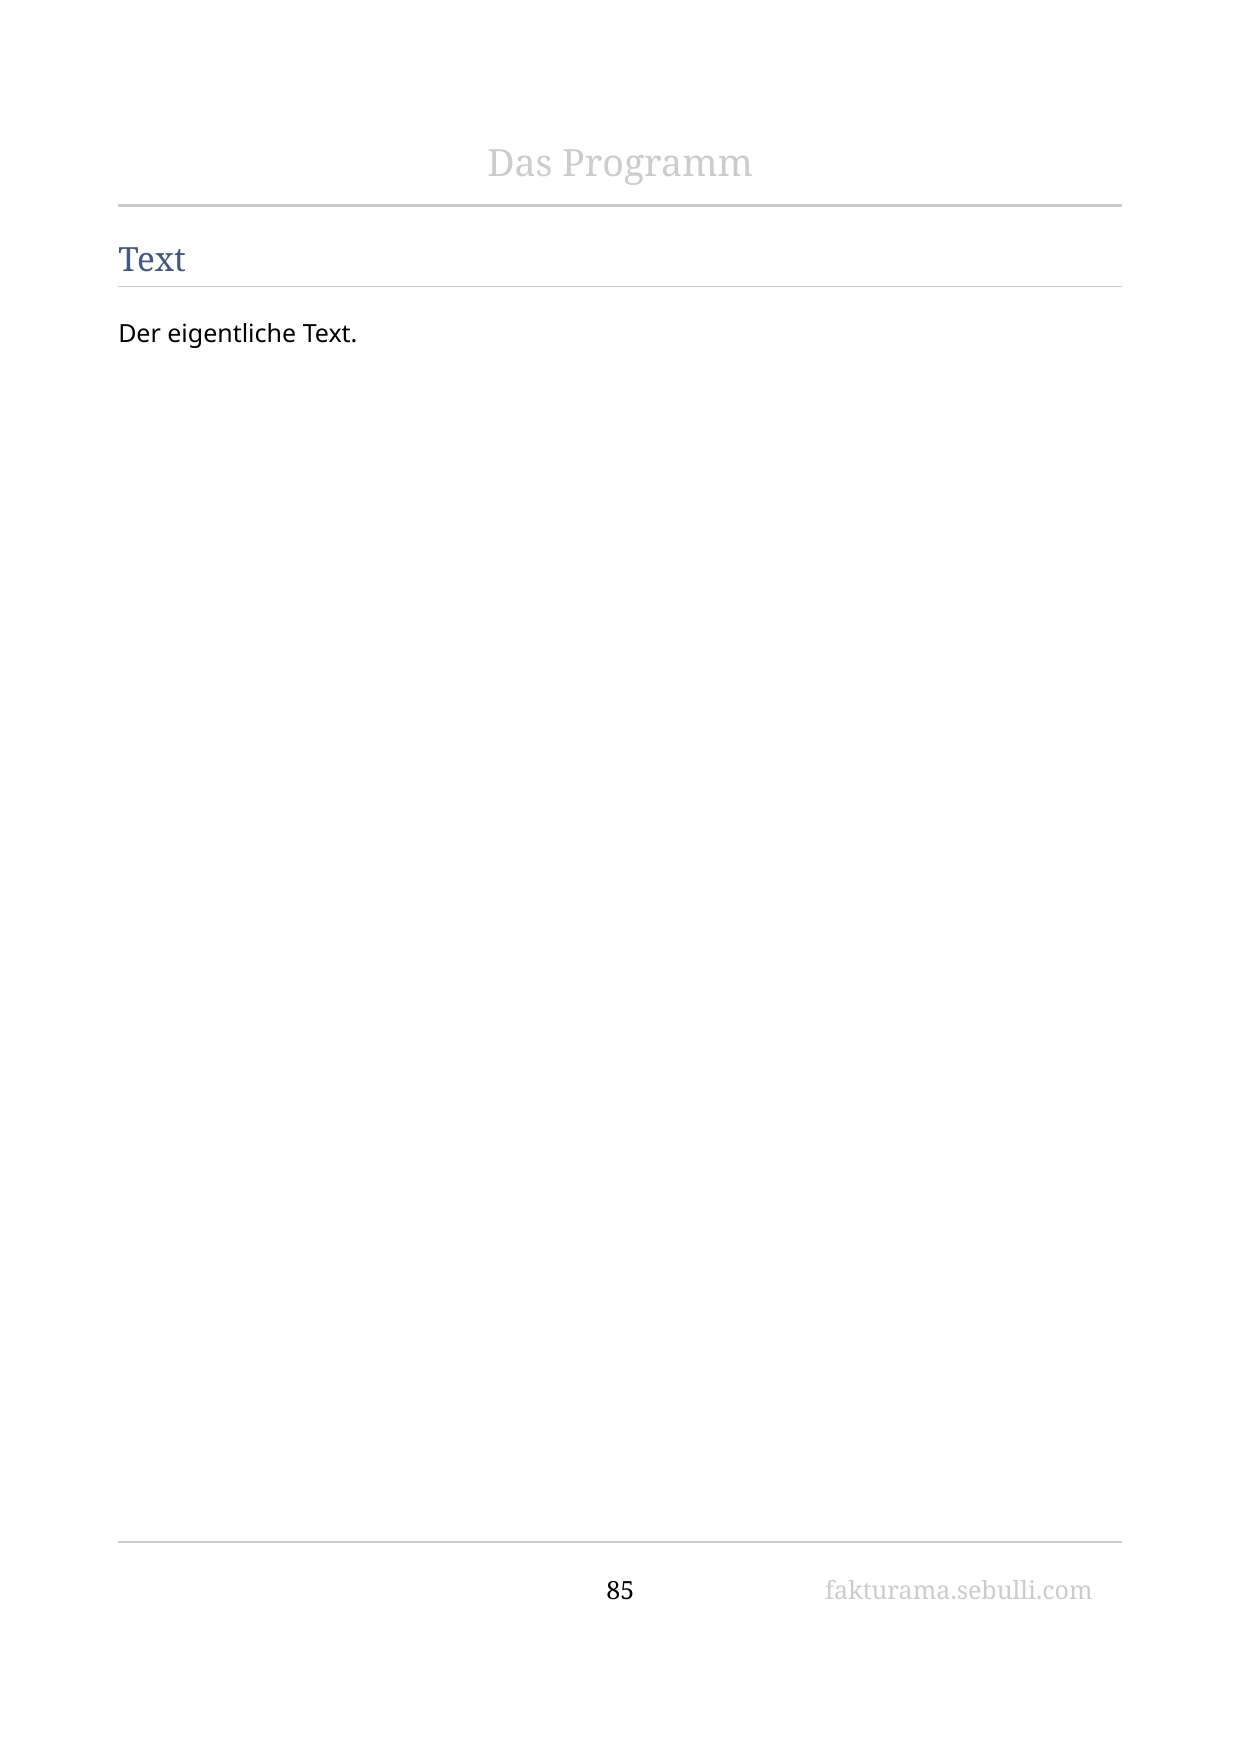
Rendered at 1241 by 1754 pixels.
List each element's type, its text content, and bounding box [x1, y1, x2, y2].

text Der eigentliche Text. [118, 316, 1122, 350]
subtitle Text [118, 236, 1122, 286]
